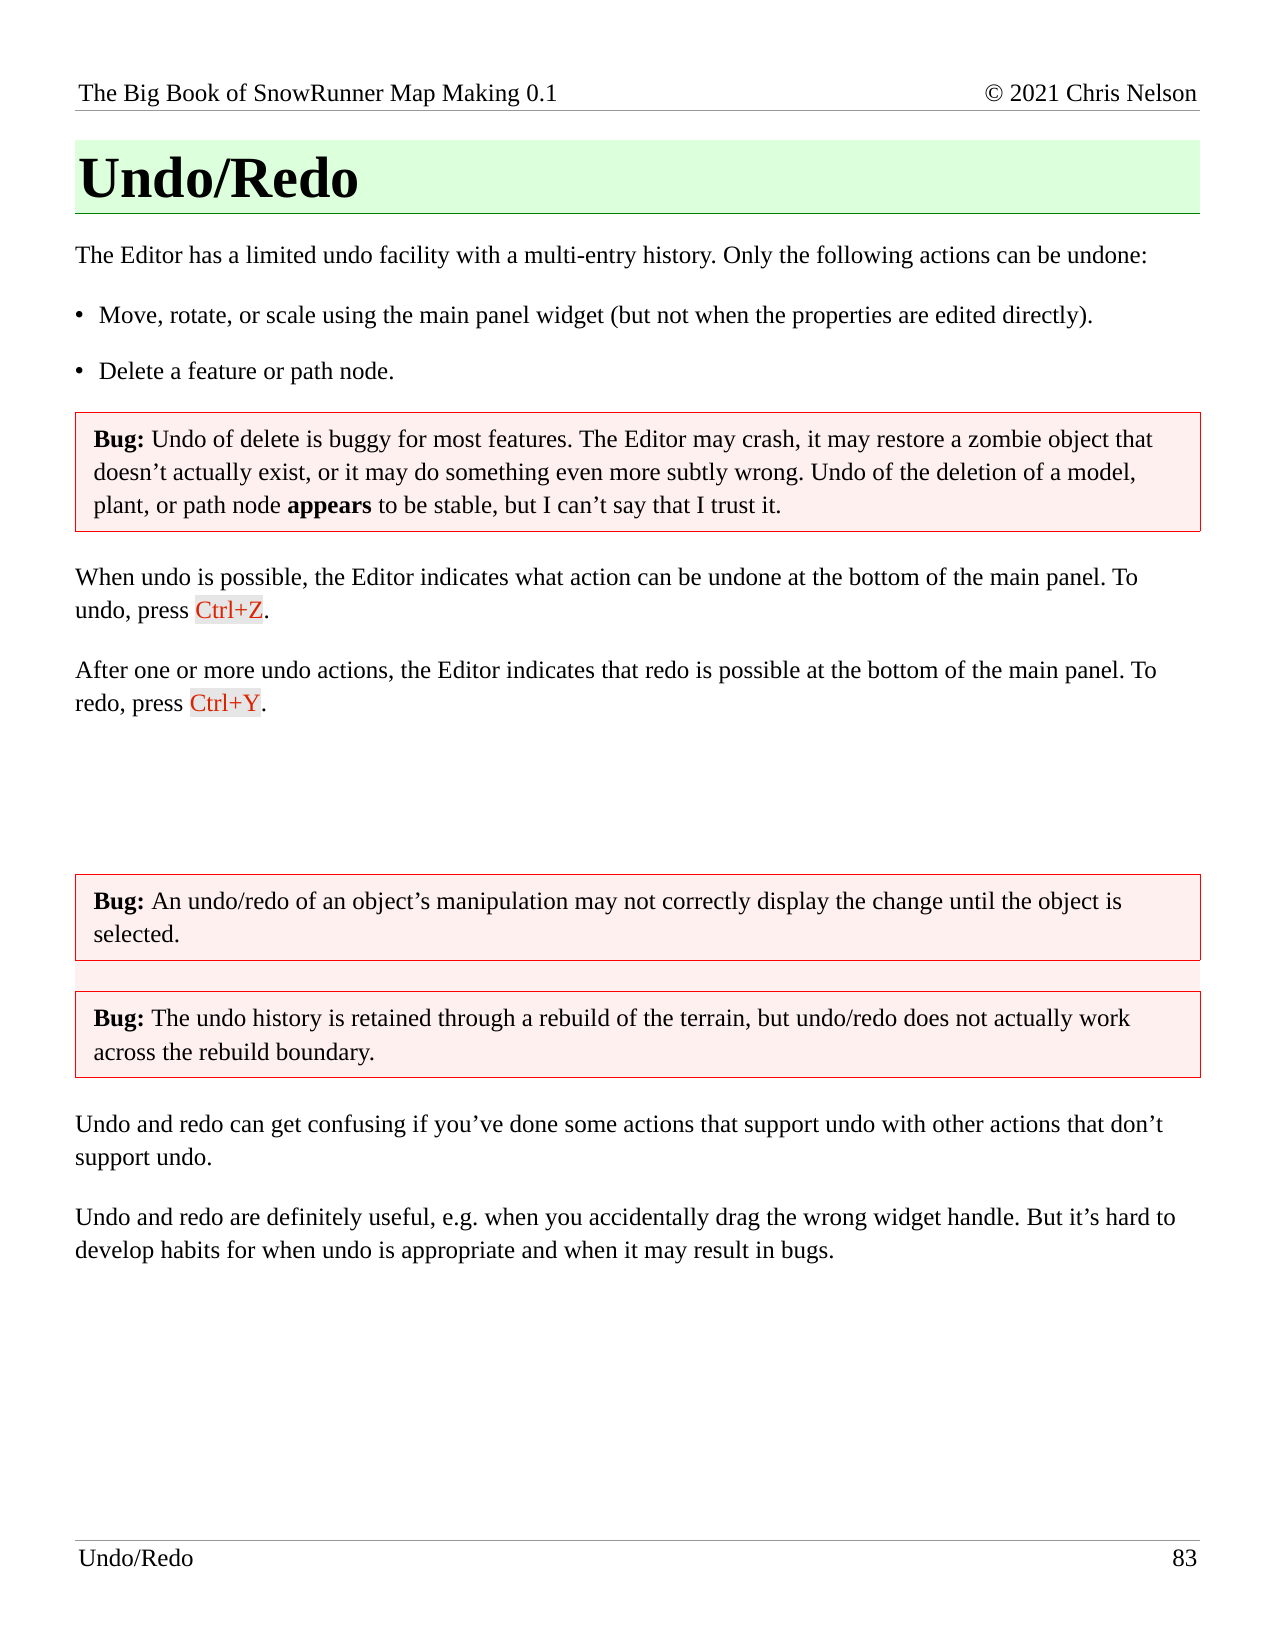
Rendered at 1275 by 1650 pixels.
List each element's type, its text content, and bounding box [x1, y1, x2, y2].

list Delete a feature or path node. [75, 356, 1200, 384]
text The Editor has a limited undo facility with a multi-entry history. Only the following actions can be undone: [75, 240, 1200, 269]
list The undo history is retained through a rebuild of the terrain, but undo/redo does not actually work across the rebuild boundary. [76, 992, 1200, 1077]
list Undo of delete is buggy for most features. The Editor may crash, it may restore a zombie object that doesn’t actually exist, or it may do something even more subtly wrong. Undo of the deletion of a model, plant, or path node appears to be stable, but I can’t say that I trust it. [76, 413, 1200, 531]
text Undo and redo are definitely useful, e.g. when you accidentally drag the wrong widget handle. But it’s hard to develop habits for when undo is appropriate and when it may result in bugs. [75, 1202, 1200, 1264]
text Undo and redo can get confusing if you’ve done some actions that support undo with other actions that don’t support undo. [75, 1109, 1200, 1171]
subtitle Undo/Redo [75, 140, 1200, 213]
list Move, rotate, or scale using the main panel widget (but not when the properties are edited directly). [75, 300, 1200, 329]
text After one or more undo actions, the Editor indicates that redo is possible at the bottom of the main panel. To redo, press Ctrl+Y. [75, 655, 1200, 717]
text When undo is possible, the Editor indicates what action can be undone at the bottom of the main panel. To undo, press Ctrl+Z. [75, 562, 1200, 624]
list An undo/redo of an object’s manipulation may not correctly display the change until the object is selected. [76, 875, 1200, 960]
